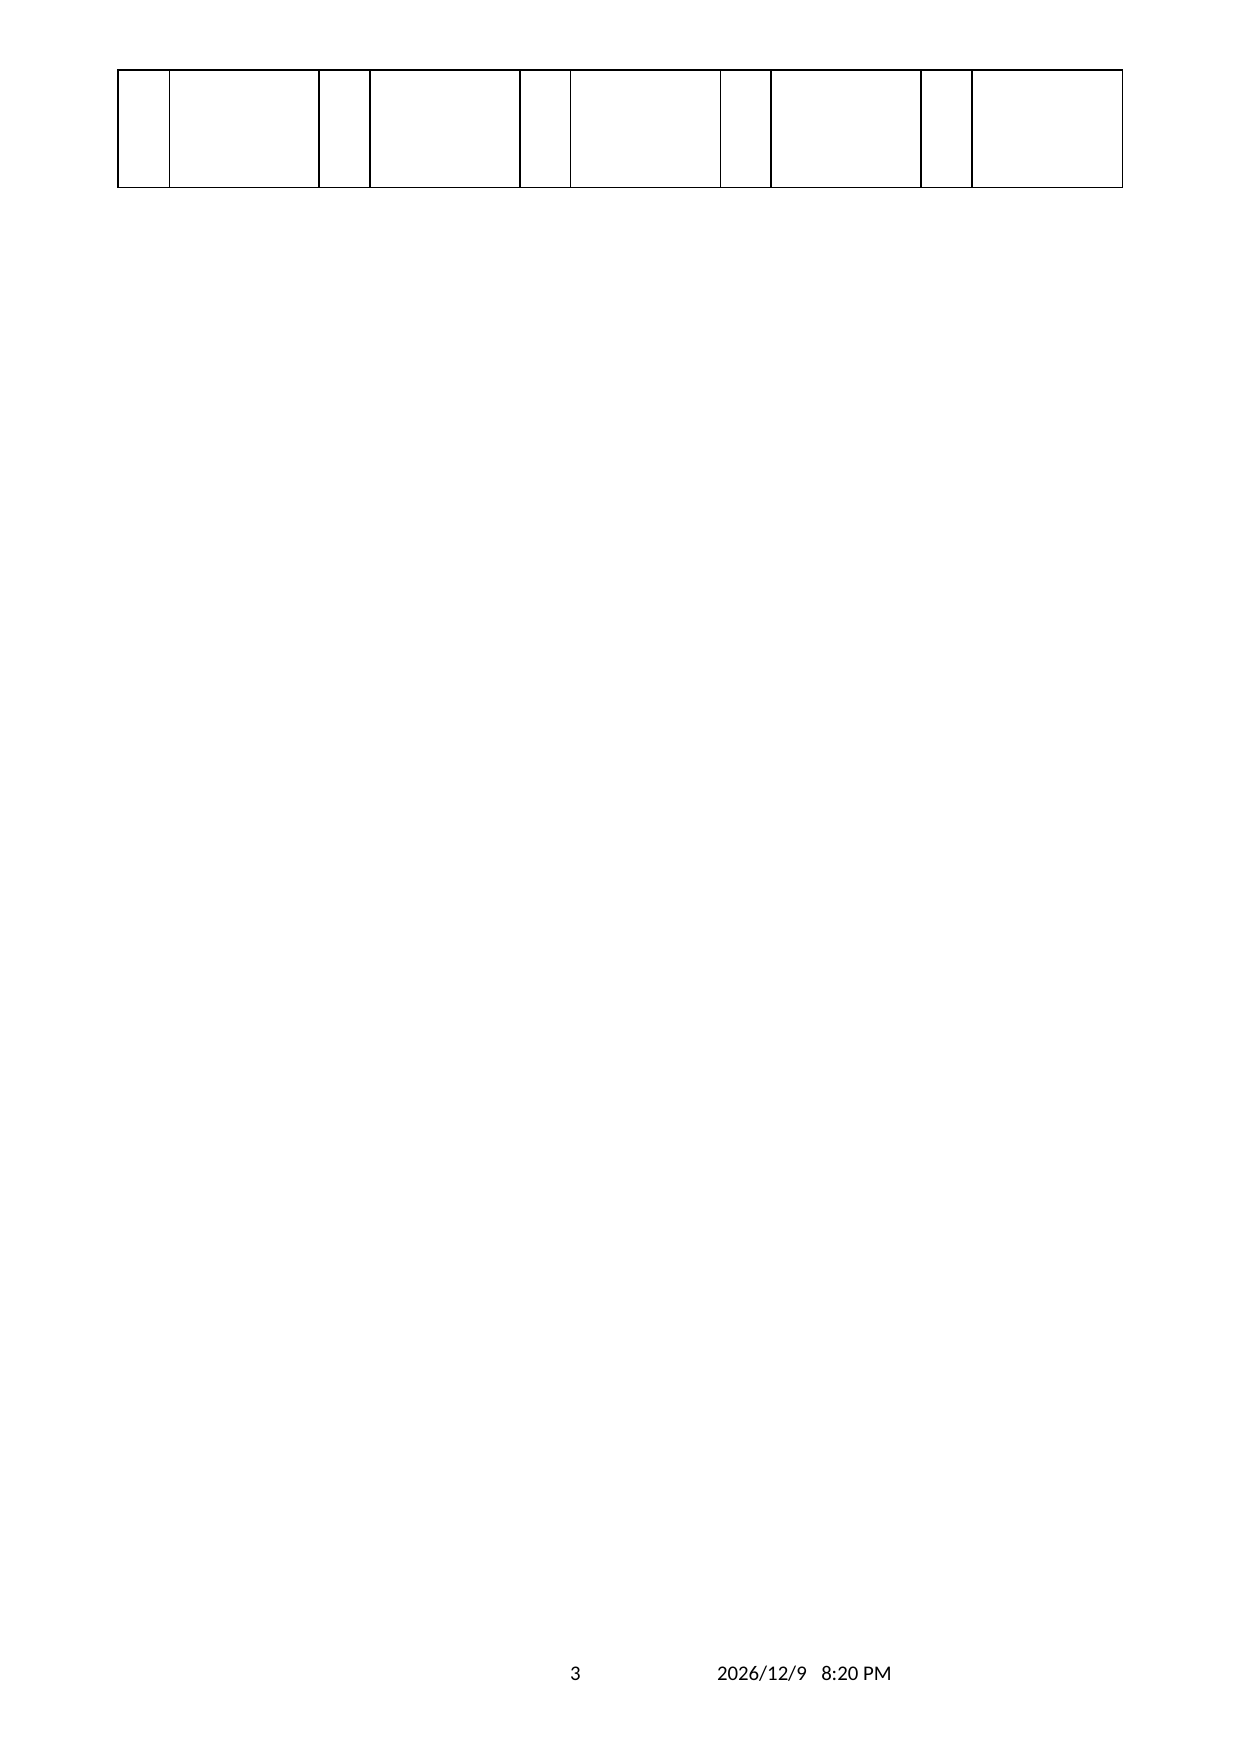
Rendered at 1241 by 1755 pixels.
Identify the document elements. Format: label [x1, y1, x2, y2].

table_cell [170, 71, 318, 186]
table_cell [922, 71, 971, 186]
table_cell [371, 71, 519, 186]
table_cell [973, 71, 1122, 186]
table_cell [571, 71, 720, 186]
table_cell [721, 71, 770, 186]
table_cell [320, 71, 369, 186]
table_cell [772, 71, 920, 186]
table_cell [119, 71, 169, 186]
table_cell [521, 71, 570, 186]
